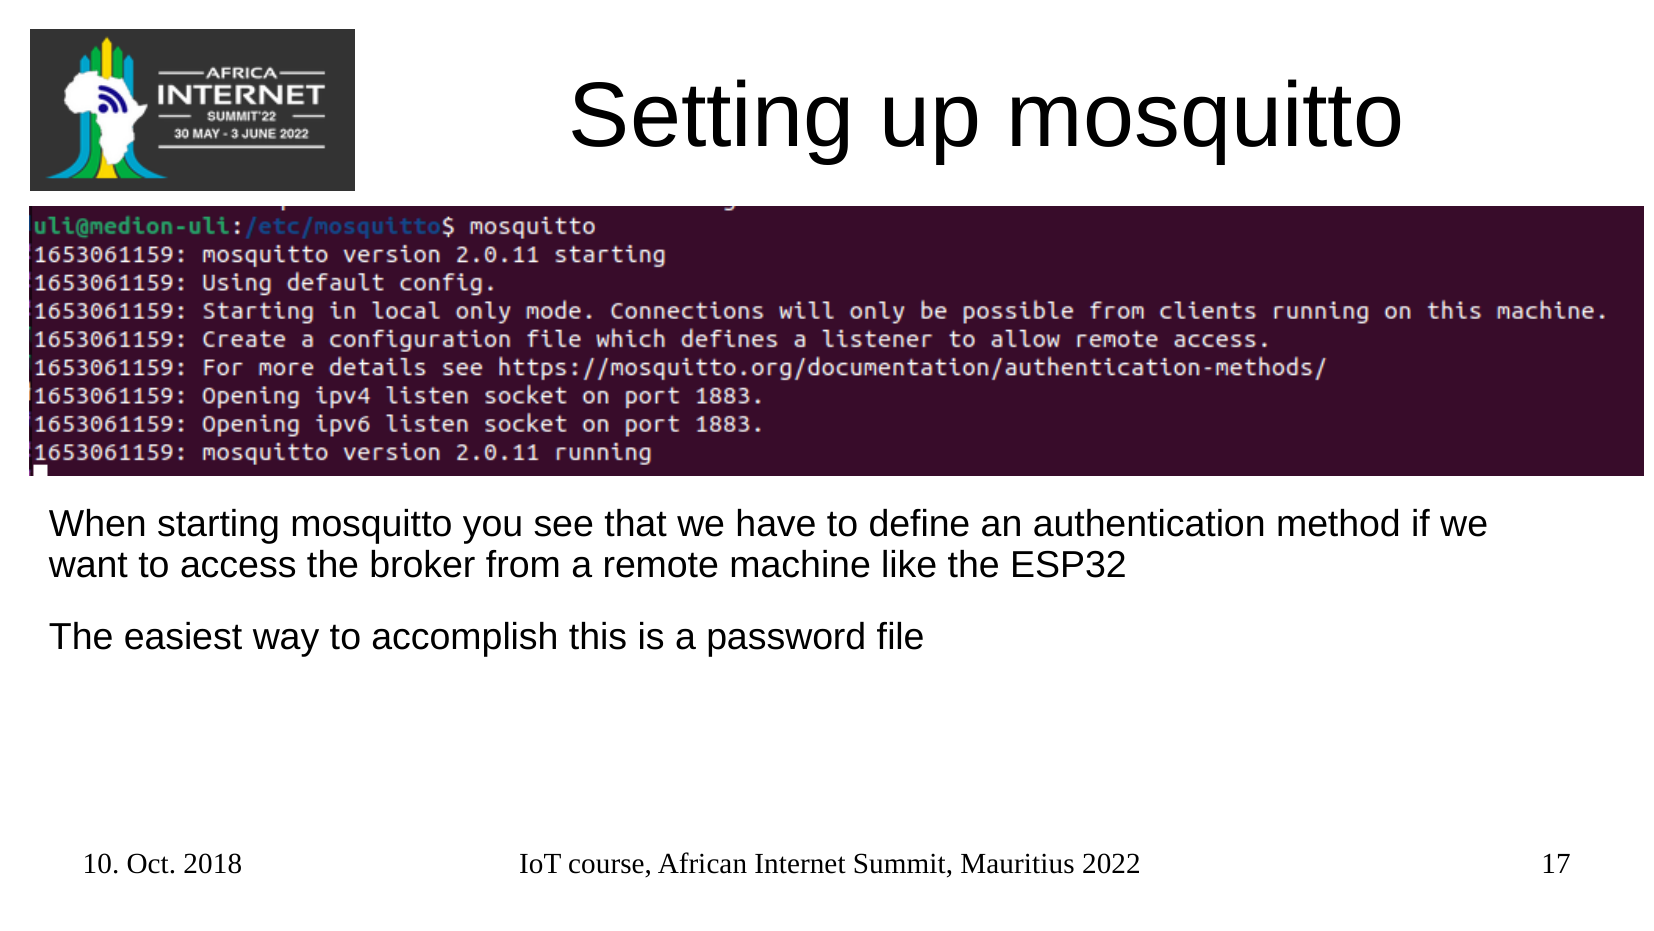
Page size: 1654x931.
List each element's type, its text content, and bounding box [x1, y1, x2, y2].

picture [30, 29, 355, 191]
list When starting mosquitto you see that we have to define an authentication method if we want to access the broker from a remote machine like the ESP32 The easiest way to accomplish this is a password file [49, 501, 1644, 758]
title Setting up mosquitto [403, 37, 1571, 193]
picture [29, 206, 1644, 476]
